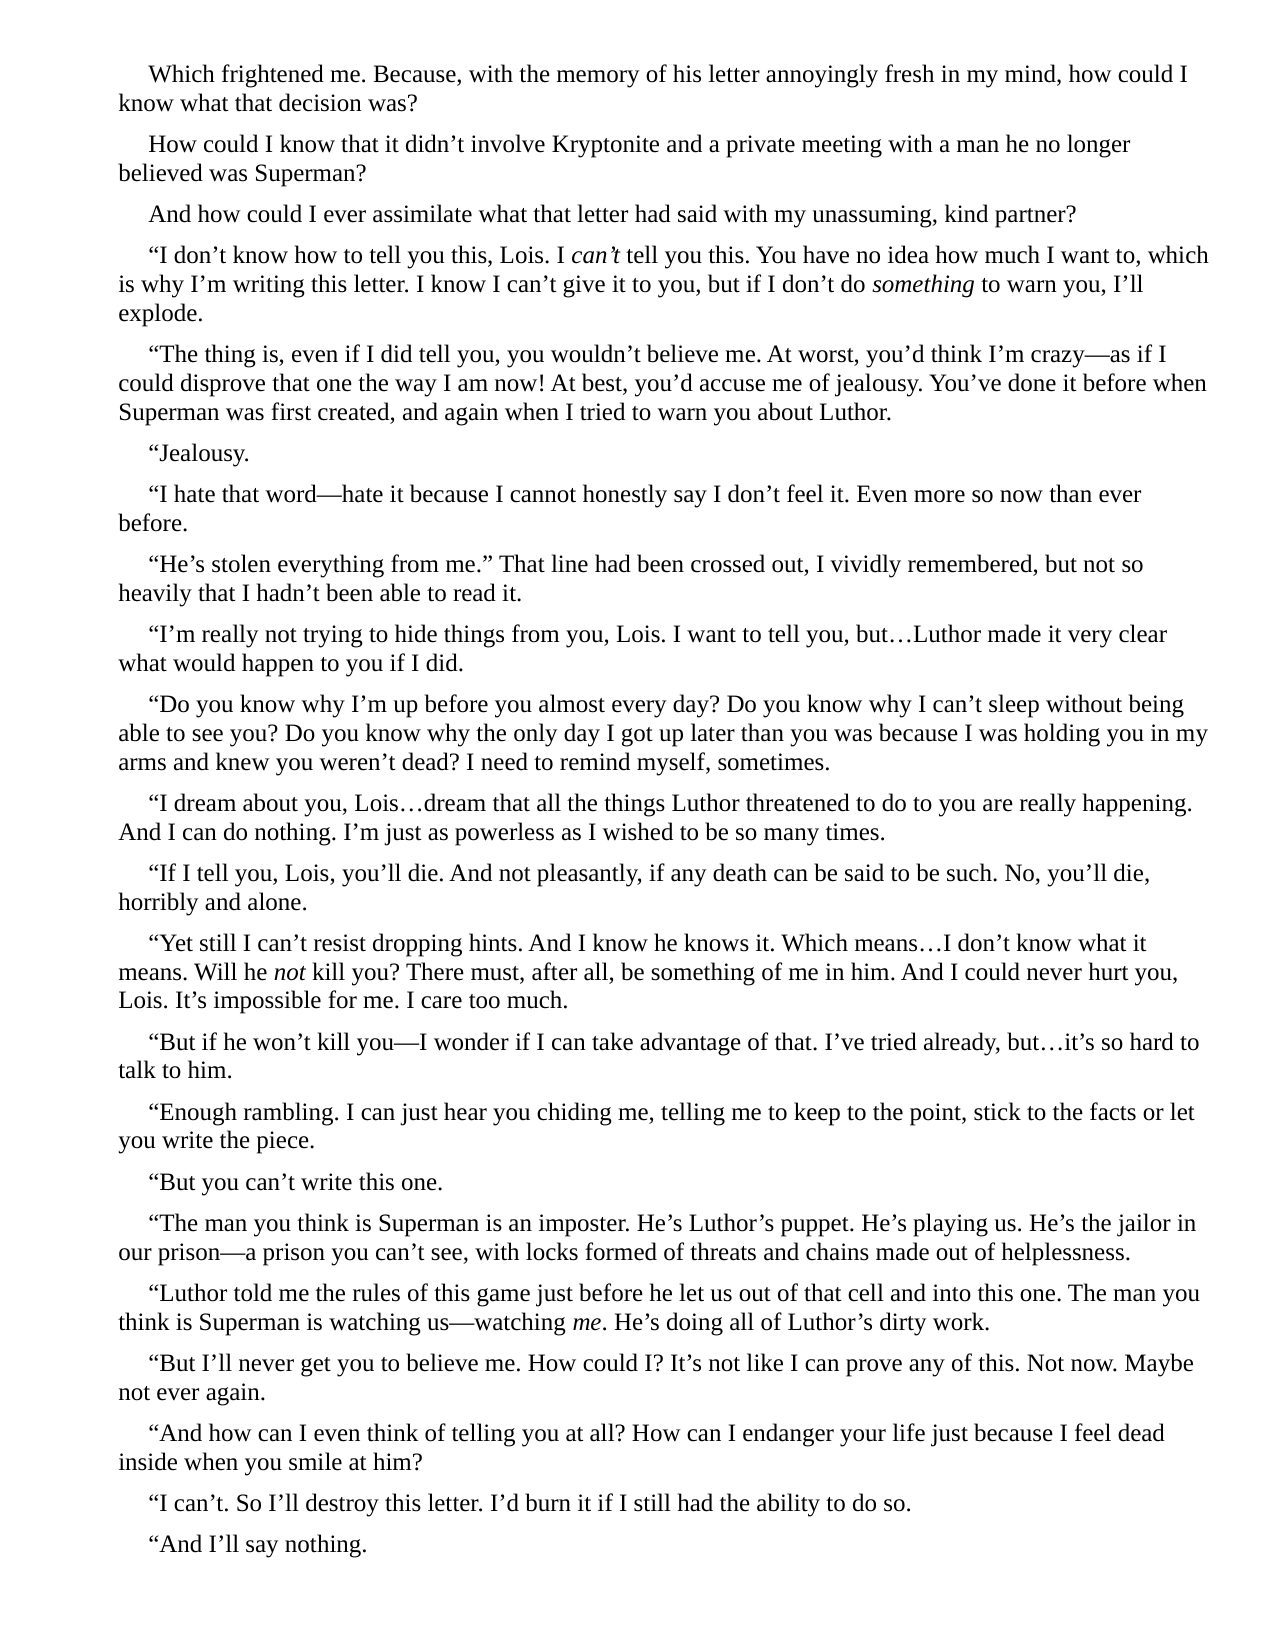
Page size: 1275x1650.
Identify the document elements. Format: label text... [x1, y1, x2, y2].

text “The thing is, even if I did tell you, you wouldn’t believe me. At worst, you’d think I’m crazy—as if I could disprove that one the way I am now! At best, you’d accuse me of jealousy. You’ve done it before when Superman was first created, and again when I tried to warn you about Luthor. [118, 339, 1216, 425]
text Which frightened me. Because, with the memory of his letter annoyingly fresh in my mind, how could I know what that decision was? [118, 59, 1216, 117]
text “Yet still I can’t resist dropping hints. And I know he knows it. Which means…I don’t know what it means. Will he not kill you? There must, after all, be something of me in him. And I could never hurt you, Lois. It’s impossible for me. I care too much. [118, 928, 1216, 1014]
text “Enough rambling. I can just hear you chiding me, telling me to keep to the point, stick to the facts or let you write the piece. [118, 1097, 1216, 1154]
text “He’s stolen everything from me.” That line had been crossed out, I vividly remembered, but not so heavily that I hadn’t been able to read it. [118, 549, 1216, 607]
text And how could I ever assimilate what that letter had said with my unassuming, kind partner? [118, 199, 1216, 228]
text How could I know that it didn’t involve Kryptonite and a private meeting with a man he no longer believed was Superman? [118, 129, 1216, 187]
text “The man you think is Superman is an imposter. He’s Luthor’s puppet. He’s playing us. He’s the jailor in our prison—a prison you can’t see, with locks formed of threats and chains made out of helplessness. [118, 1208, 1216, 1265]
text “I dream about you, Lois…dream that all the things Luthor threatened to do to you are really happening. And I can do nothing. I’m just as powerless as I wished to be so many times. [118, 788, 1216, 845]
text “But I’ll never get you to believe me. How could I? It’s not like I can prove any of this. Not now. Maybe not ever again. [118, 1348, 1216, 1405]
text “Do you know why I’m up before you almost every day? Do you know why I can’t sleep without being able to see you? Do you know why the only day I got up later than you was because I was holding you in my arms and knew you weren’t dead? I need to remind myself, sometimes. [118, 689, 1216, 775]
text “But you can’t write this one. [118, 1167, 1216, 1195]
text “And how can I even think of telling you at all? How can I endanger your life just because I feel dead inside when you smile at him? [118, 1418, 1216, 1475]
text “I’m really not trying to hide things from you, Lois. I want to tell you, but…Luthor made it very clear what would happen to you if I did. [118, 619, 1216, 677]
text “And I’ll say nothing. [118, 1529, 1216, 1558]
text “Luthor told me the rules of this game just before he let us out of that cell and into this one. The man you think is Superman is watching us—watching me. He’s doing all of Luthor’s dirty work. [118, 1278, 1216, 1335]
text “I can’t. So I’ll destroy this letter. I’d burn it if I still had the ability to do so. [118, 1488, 1216, 1517]
text “Jealousy. [118, 438, 1216, 467]
text “If I tell you, Lois, you’ll die. And not pleasantly, if any death can be said to be such. No, you’ll die, horribly and alone. [118, 858, 1216, 915]
text “I hate that word—hate it because I cannot honestly say I don’t feel it. Even more so now than ever before. [118, 479, 1216, 537]
text “I don’t know how to tell you this, Lois. I can’t tell you this. You have no idea how much I want to, which is why I’m writing this letter. I know I can’t give it to you, but if I don’t do something to warn you, I’ll explode. [118, 240, 1216, 327]
text “But if he won’t kill you—I wonder if I can take advantage of that. I’ve tried already, but…it’s so hard to talk to him. [118, 1027, 1216, 1084]
